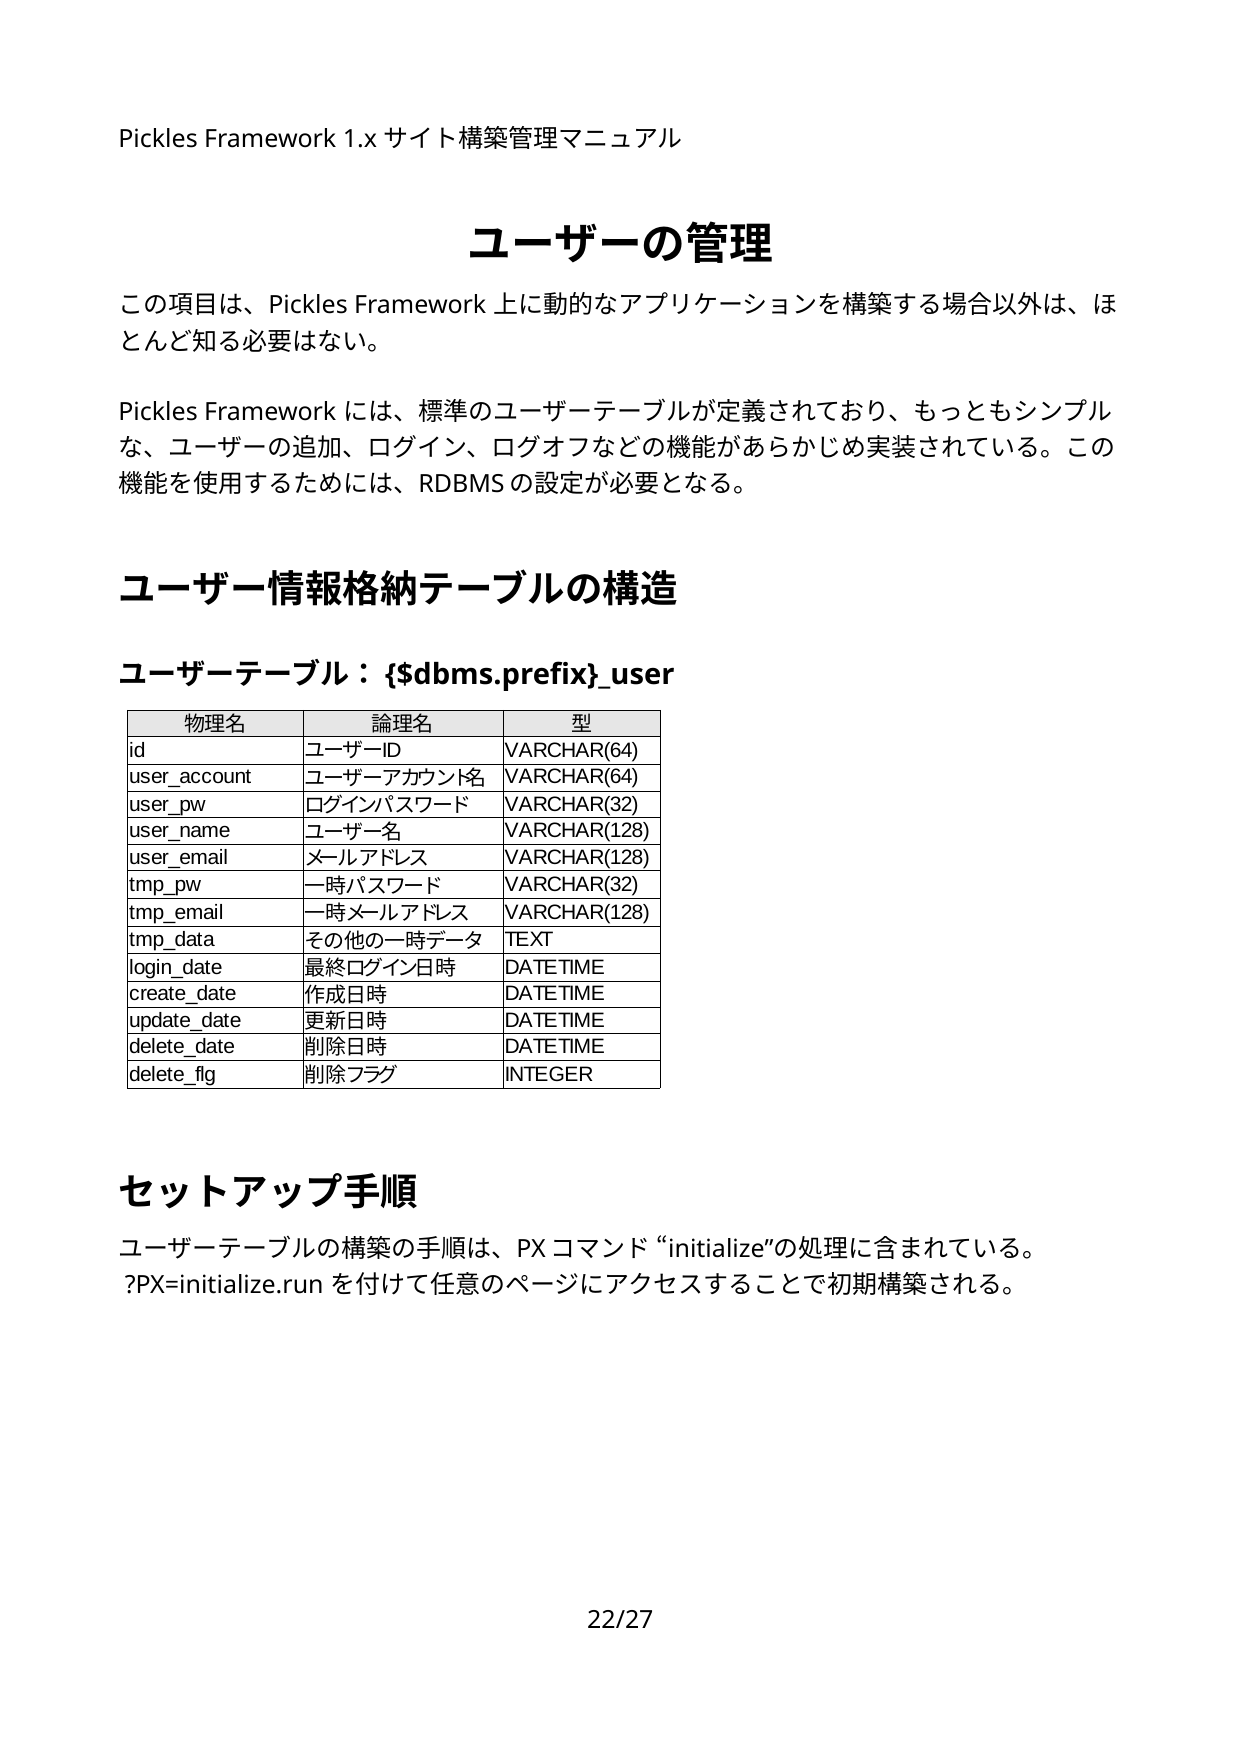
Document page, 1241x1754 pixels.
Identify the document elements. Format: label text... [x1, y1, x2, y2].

subtitle ユーザーテーブル： {$dbms.prefix}_user [118, 651, 1122, 693]
text Pickles Framework には、標準のユーザーテーブルが定義されており、もっともシンプルな、ユーザーの追加、ログイン、ログオフなどの機能があらかじめ実装されている。この機能を使用するためには、RDBMSの設定が必要となる。 [118, 391, 1122, 500]
text ユーザーテーブルの構築の手順は、PXコマンド “initialize”の処理に含まれている。 [118, 1228, 1122, 1264]
subtitle セットアップ手順 [118, 1161, 1122, 1216]
subtitle ユーザー情報格納テーブルの構造 [118, 559, 1122, 613]
text ?PX=initialize.run を付けて任意のページにアクセスすることで初期構築される。 [118, 1264, 1122, 1301]
text この項目は、Pickles Framework 上に動的なアプリケーションを構築する場合以外は、ほとんど知る必要はない。 [118, 285, 1122, 357]
subtitle ユーザーの管理 [118, 209, 1122, 272]
